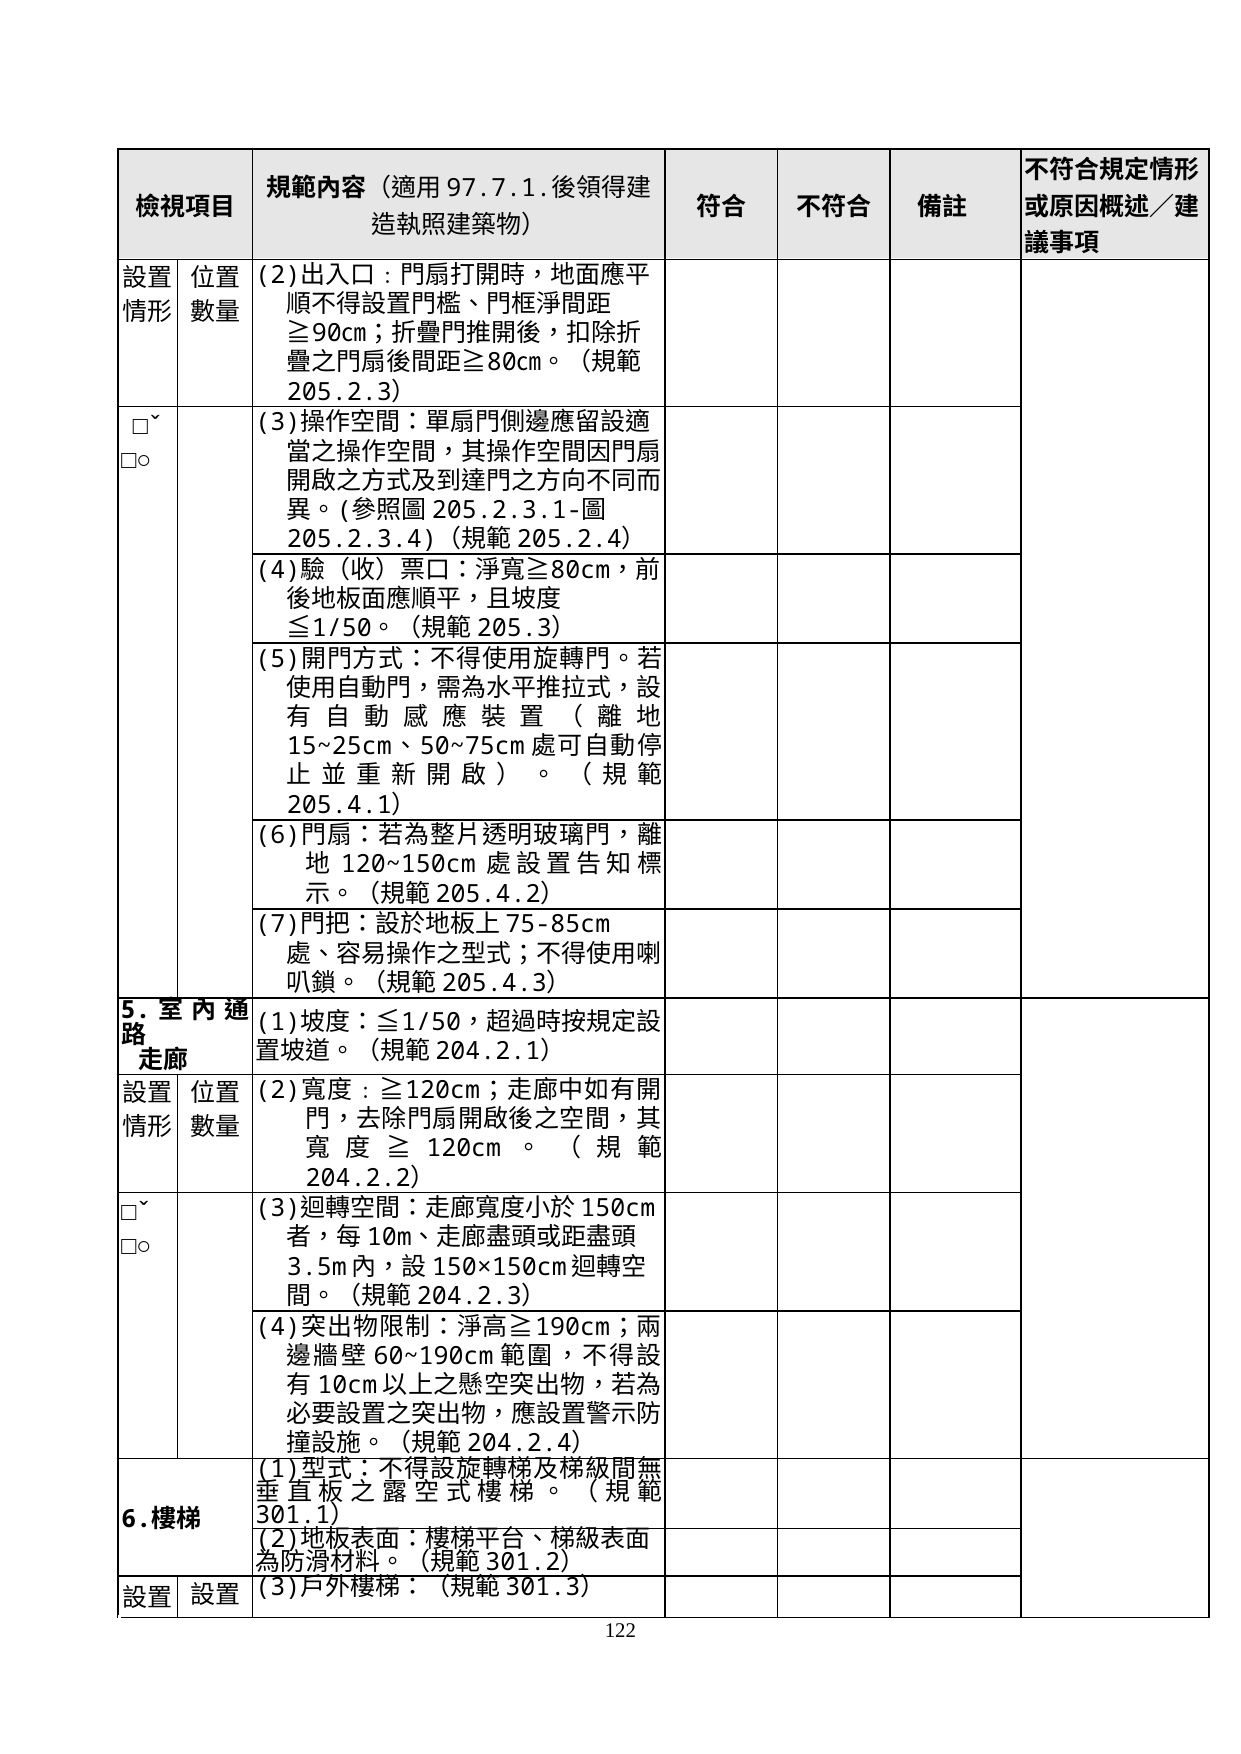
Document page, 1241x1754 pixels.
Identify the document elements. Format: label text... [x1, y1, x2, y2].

table_cell [666, 1075, 777, 1192]
table_cell [666, 644, 777, 819]
table_cell □ˇ □○ [119, 1193, 177, 1457]
table_cell [778, 910, 889, 997]
table_cell [891, 260, 1020, 406]
table_cell [666, 821, 777, 908]
table_cell [666, 1529, 777, 1575]
table_cell [891, 910, 1020, 997]
table_cell [666, 1577, 777, 1617]
table_cell [778, 1312, 889, 1457]
table_cell [891, 644, 1020, 819]
table_cell [178, 407, 252, 997]
table_cell [666, 999, 777, 1073]
table_cell (2)地板表面：樓梯平台、梯級表面為防滑材料。（規範301.2） [253, 1529, 664, 1575]
table_cell [891, 1312, 1020, 1457]
table_cell [666, 910, 777, 997]
table_cell [891, 1577, 1020, 1617]
table_cell (6)門扇：若為整片透明玻璃門，離地120~150cm處設置告知標示。（規範205.4.2） [253, 821, 664, 908]
table_cell [778, 407, 889, 553]
table_cell (3)戶外樓梯：（規範301.3） [253, 1577, 664, 1617]
table_cell [891, 821, 1020, 908]
table_cell [778, 1577, 889, 1617]
table_cell [778, 260, 889, 406]
table_cell [778, 644, 889, 819]
table_cell [778, 555, 889, 642]
table_cell [891, 1075, 1020, 1192]
table_cell [778, 1529, 889, 1575]
table_cell 5.室內通路 走廊 [119, 999, 252, 1073]
table_cell [666, 1459, 777, 1528]
table_cell [778, 1193, 889, 1310]
table_cell [891, 407, 1020, 553]
table_header 不符合 [778, 150, 889, 258]
table_cell [778, 999, 889, 1073]
table_cell (1)坡度：≦1/50，超過時按規定設置坡道。（規範204.2.1） [253, 999, 664, 1073]
table_cell [1022, 1459, 1208, 1617]
table_cell 6.樓梯 [119, 1459, 252, 1575]
table_cell (2)寬度﹕≧120cm；走廊中如有開門，去除門扇開啟後之空間，其寬度≧120cm。（規範204.2.2） [253, 1075, 664, 1192]
table_cell [778, 821, 889, 908]
table_cell [666, 260, 777, 406]
table_cell [1022, 260, 1208, 997]
table_cell (3)操作空間：單扇門側邊應留設適當之操作空間，其操作空間因門扇開啟之方式及到達門之方向不同而異。(參照圖205.2.3.1-圖205.2.3.4)（規範205.2.4） [253, 407, 664, 553]
table_cell (2)出入口﹕門扇打開時，地面應平順不得設置門檻、門框淨間距≧90㎝；折疊門推開後，扣除折疊之門扇後間距≧80㎝。（規範205.2.3） [253, 260, 664, 406]
table_cell 設置 情形 [119, 1075, 177, 1192]
table_cell [891, 1459, 1020, 1528]
table_cell (1)型式：不得設旋轉梯及梯級間無垂直板之露空式樓梯。（規範301.1） [253, 1459, 664, 1528]
table_cell [891, 1529, 1020, 1575]
table_header 不符合規定情形或原因概述／建議事項 [1022, 150, 1208, 258]
table_cell [666, 1193, 777, 1310]
table_header 規範內容（適用97.7.1.後領得建造執照建築物） [253, 150, 664, 258]
table_cell (4)突出物限制：淨高≧190cm；兩邊牆壁60~190cm範圍，不得設有10cm以上之懸空突出物，若為必要設置之突出物，應設置警示防撞設施。（規範204.2.4） [253, 1312, 664, 1457]
table_cell (5)開門方式：不得使用旋轉門。若使用自動門，需為水平推拉式，設有自動感應裝置（離地15~25cm、50~75cm處可自動停止並重新開啟）。（規範205.4.1） [253, 644, 664, 819]
table_cell [666, 1312, 777, 1457]
table_cell [178, 1193, 252, 1457]
table_cell 位置 數量 [178, 260, 252, 406]
table_cell (3)迴轉空間：走廊寬度小於150cm者，每10m、走廊盡頭或距盡頭3.5m內，設150×150cm迴轉空間。（規範204.2.3） [253, 1193, 664, 1310]
table_cell 位置 數量 [178, 1075, 252, 1192]
table_cell □ˇ □○ [119, 407, 177, 997]
table_cell [666, 555, 777, 642]
table_cell [891, 555, 1020, 642]
table_cell (4)驗（收）票口：淨寬≧80cm，前後地板面應順平，且坡度≦1/50。（規範205.3） [253, 555, 664, 642]
table_cell [666, 407, 777, 553]
table_cell [778, 1075, 889, 1192]
table_cell [891, 999, 1020, 1073]
table_cell [891, 1193, 1020, 1310]
table_cell 設置 [178, 1577, 252, 1617]
table_cell [1022, 999, 1208, 1457]
table_cell [778, 1459, 889, 1528]
table_cell (7)門把：設於地板上75-85cm處、容易操作之型式；不得使用喇叭鎖。（規範205.4.3） [253, 910, 664, 997]
table_header 檢視項目 [119, 150, 252, 258]
table_header 符合 [666, 150, 777, 258]
table_cell 設置 情形 [119, 260, 177, 406]
table_cell 設置 [119, 1577, 177, 1617]
table_header 備註 [891, 150, 1020, 258]
